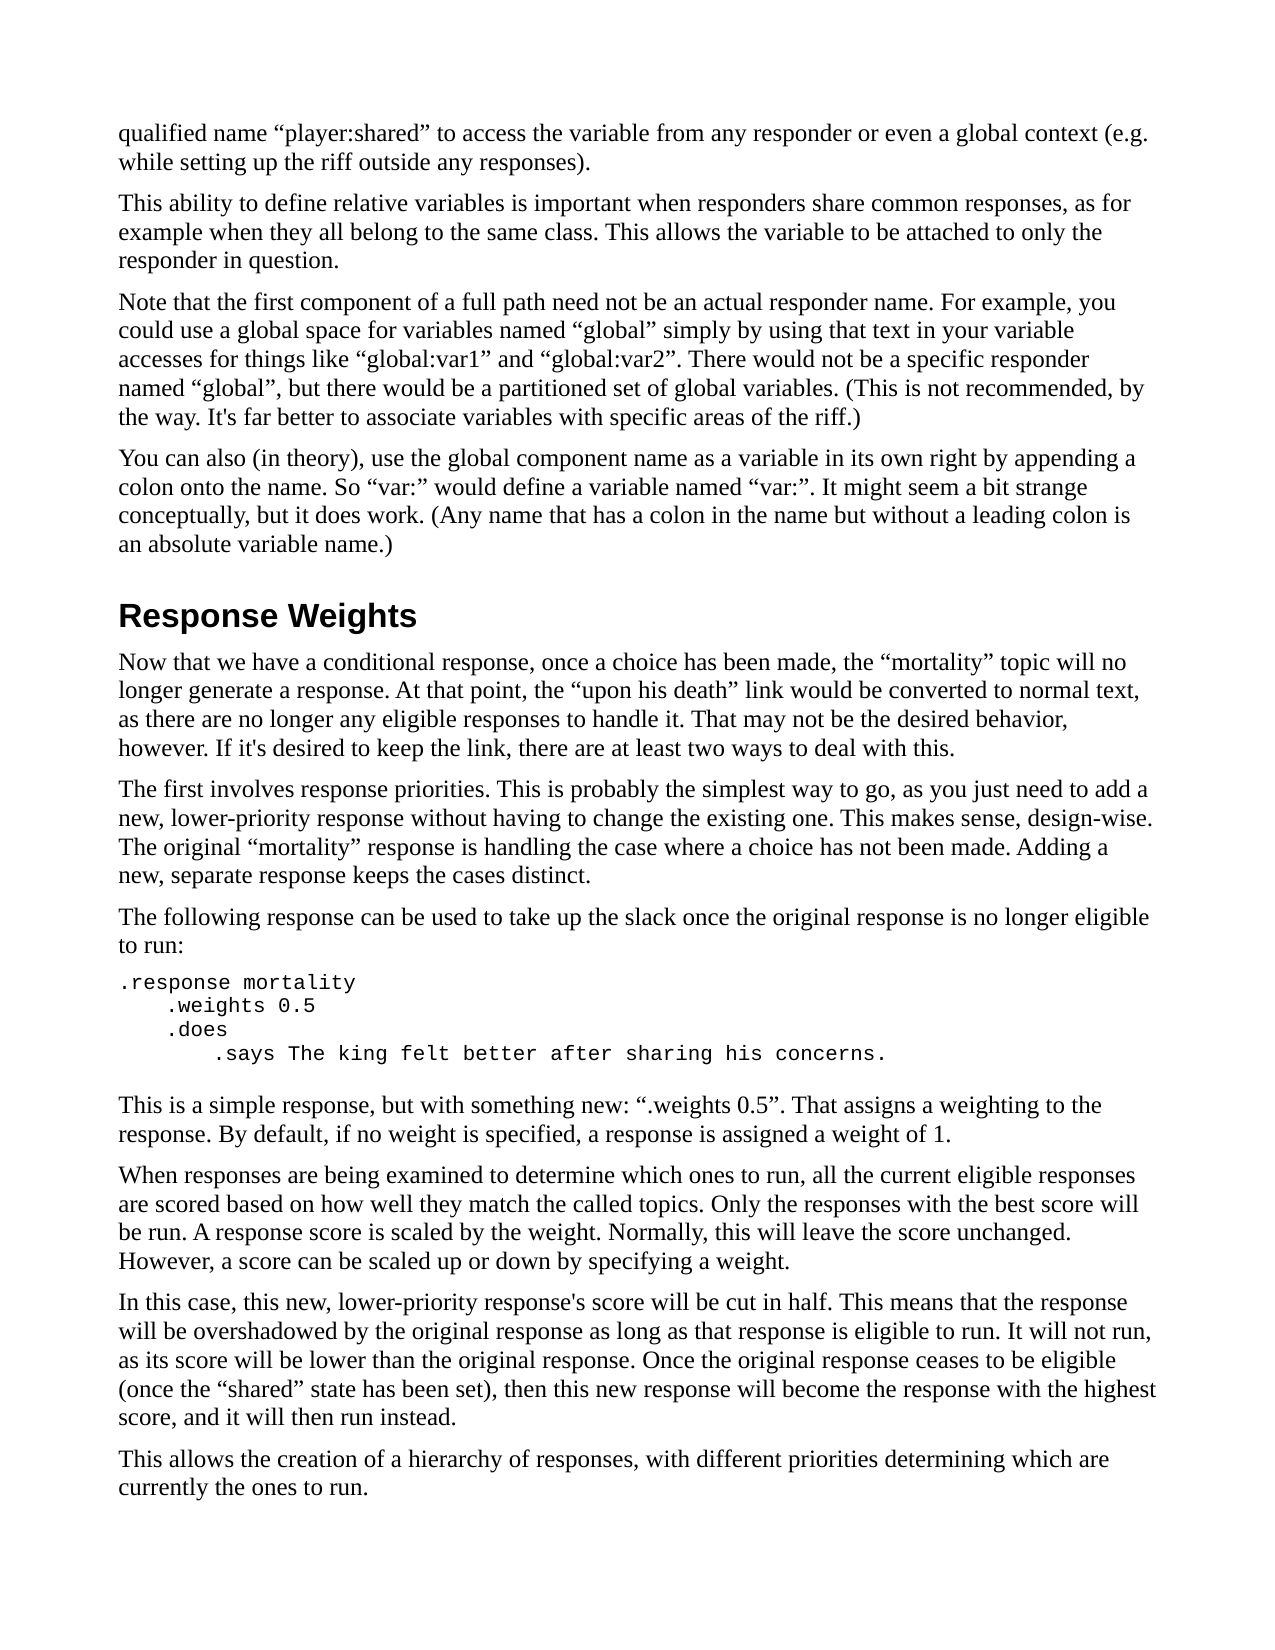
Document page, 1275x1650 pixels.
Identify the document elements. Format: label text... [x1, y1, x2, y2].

text The first involves response priorities. This is probably the simplest way to go, as you just need to add a new, lower-priority response without having to change the existing one. This makes sense, design-wise. The original “mortality” response is handling the case where a choice has not been made. Adding a new, separate response keeps the cases distinct. [118, 774, 1157, 889]
text In this case, this new, lower-priority response's score will be cut in half. This means that the response will be overshadowed by the original response as long as that response is eligible to run. It will not run, as its score will be lower than the original response. Once the original response ceases to be eligible (once the “shared” state has been set), then this new response will become the response with the highest score, and it will then run instead. [118, 1287, 1157, 1431]
text This is a simple response, but with something new: “.weights 0.5”. That assigns a weighting to the response. By default, if no weight is specified, a response is assigned a weight of 1. [118, 1090, 1157, 1147]
text qualified name “player:shared” to access the variable from any responder or even a global context (e.g. while setting up the riff outside any responses). [118, 118, 1157, 176]
text When responses are being examined to determine which ones to run, all the current eligible responses are scored based on how well they match the called topics. Only the responses with the best score will be run. A response score is scaled by the weight. Normally, this will leave the score unchanged. However, a score can be scaled up or down by specifying a weight. [118, 1160, 1157, 1275]
text Note that the first component of a full path need not be an actual responder name. For example, you could use a global space for variables named “global” simply by using that text in your variable accesses for things like “global:var1” and “global:var2”. There would not be a specific responder named “global”, but there would be a partitioned set of global variables. (This is not recommended, by the way. It's far better to associate variables with specific areas of the riff.) [118, 287, 1157, 431]
text Now that we have a conditional response, once a choice has been made, the “mortality” topic will no longer generate a response. At that point, the “upon his death” link would be converted to normal text, as there are no longer any eligible responses to handle it. That may not be the desired behavior, however. If it's desired to keep the link, there are at least two ways to deal with this. [118, 647, 1157, 762]
text The following response can be used to take up the slack once the original response is no longer eligible to run: [118, 902, 1157, 959]
text .weights 0.5 [118, 995, 1157, 1019]
text .does [118, 1019, 1157, 1043]
text .response mortality [118, 972, 1157, 995]
text .says The king felt better after sharing his concerns. [118, 1043, 1157, 1066]
subtitle Response Weights [118, 596, 1157, 634]
text This allows the creation of a hierarchy of responses, with different priorities determining which are currently the ones to run. [118, 1444, 1157, 1501]
text This ability to define relative variables is important when responders share common responses, as for example when they all belong to the same class. This allows the variable to be attached to only the responder in question. [118, 188, 1157, 274]
text You can also (in theory), use the global component name as a variable in its own right by appending a colon onto the name. So “var:” would define a variable named “var:”. It might seem a bit strange conceptually, but it does work. (Any name that has a colon in the name but without a leading colon is an absolute variable name.) [118, 443, 1157, 558]
